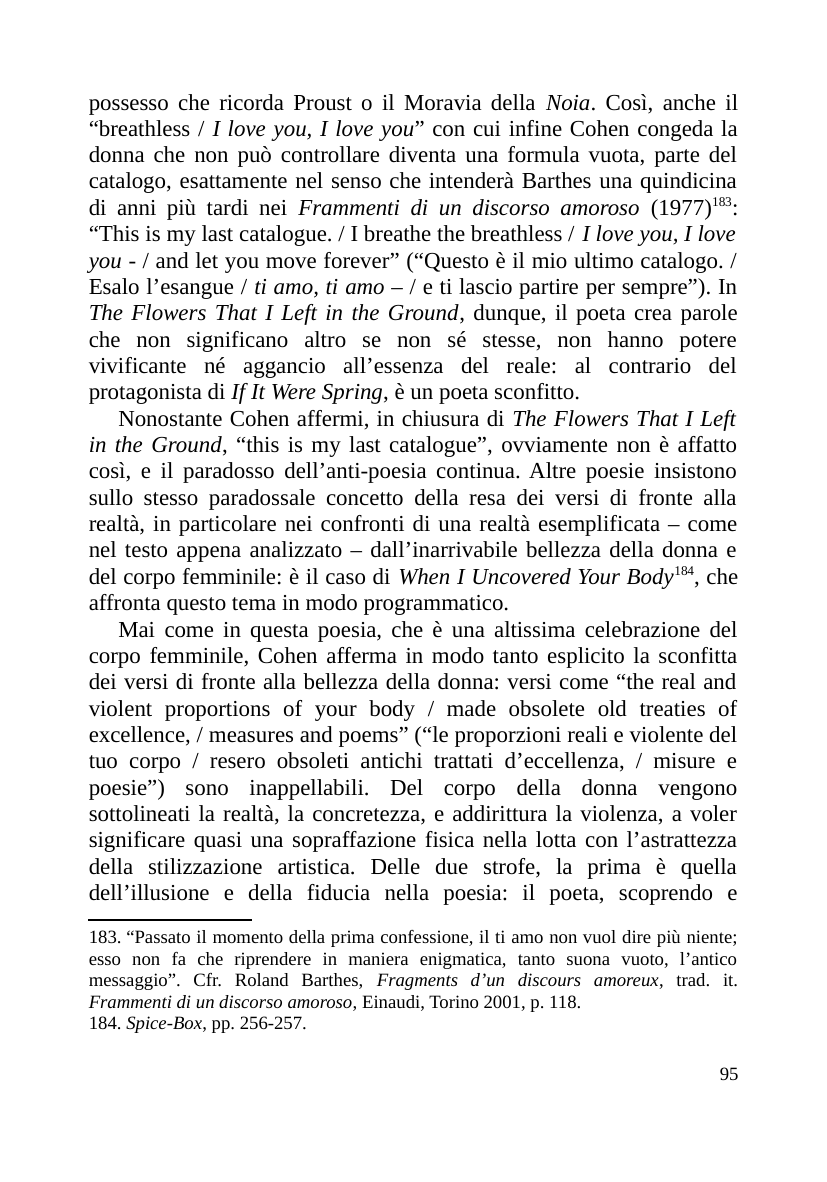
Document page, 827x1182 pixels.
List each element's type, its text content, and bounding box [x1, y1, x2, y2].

text Spice-Box, pp. 256-257. [88, 1012, 738, 1034]
text Nonostante Cohen affermi, in chiusura di The Flowers That I Left in the Ground, “this is my last catalogue”, ovviamente non è affatto così, e il paradosso dell’anti-poesia continua. Altre poesie insistono sullo stesso paradossale concetto della resa dei versi di fronte alla realtà, in particolare nei confronti di una realtà esemplificata – come nel testo appena analizzato – dall’inarrivabile bellezza della donna e del corpo femminile: è il caso di When I Uncovered Your Body, che affronta questo tema in modo programmatico. [88, 405, 738, 616]
text possesso che ricorda Proust o il Moravia della Noia. Così, anche il “breathless / I love you, I love you” con cui infine Cohen congeda la donna che non può controllare diventa una formula vuota, parte del catalogo, esattamente nel senso che intenderà Barthes una quindicina di anni più tardi nei Frammenti di un discorso amoroso (1977): “This is my last catalogue. / I breathe the breathless / I love you, I love you - / and let you move forever” (“Questo è il mio ultimo catalogo. / Esalo l’esangue / ti amo, ti amo – / e ti lascio partire per sempre”). In The Flowers That I Left in the Ground, dunque, il poeta crea parole che non significano altro se non sé stesse, non hanno potere vivificante né aggancio all’essenza del reale: al contrario del protagonista di If It Were Spring, è un poeta sconfitto. [88, 88, 738, 405]
text “Passato il momento della prima confessione, il ti amo non vuol dire più niente; esso non fa che riprendere in maniera enigmatica, tanto suona vuoto, l’antico messaggio”. Cfr. Roland Barthes, Fragments d’un discours amoreux, trad. it. Frammenti di un discorso amoroso, Einaudi, Torino 2001, p. 118. [88, 926, 738, 1012]
text Mai come in questa poesia, che è una altissima celebrazione del corpo femminile, Cohen afferma in modo tanto esplicito la sconfitta dei versi di fronte alla bellezza della donna: versi come “the real and violent proportions of your body / made obsolete old treaties of excellence, / measures and poems” (“le proporzioni reali e violente del tuo corpo / resero obsoleti antichi trattati d’eccellenza, / misure e poesie”) sono inappellabili. Del corpo della donna vengono sottolineati la realtà, la concretezza, e addirittura la violenza, a voler significare quasi una sopraffazione fisica nella lotta con l’astrattezza della stilizzazione artistica. Delle due strofe, la prima è quella dell’illusione e della fiducia nella poesia: il poeta, scoprendo e [88, 616, 738, 906]
